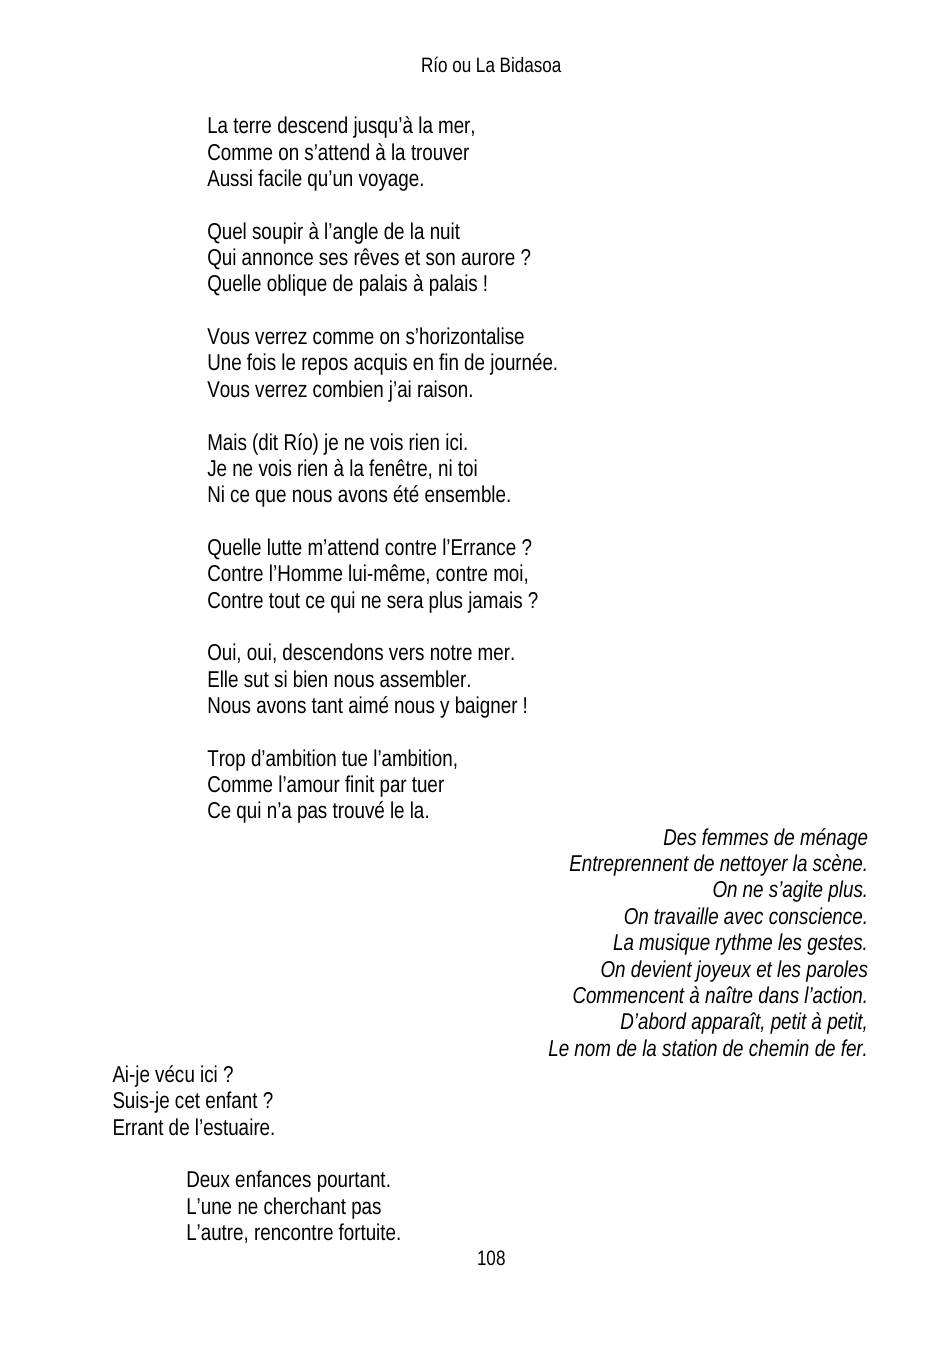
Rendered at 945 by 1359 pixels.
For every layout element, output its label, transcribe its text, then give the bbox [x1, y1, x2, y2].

text Contre tout ce qui ne sera plus jamais ? [207, 587, 870, 613]
text On ne s’agite plus. [112, 876, 870, 903]
text Errant de l’estuaire. [112, 1114, 870, 1140]
text Comme on s’attend à la trouver [207, 138, 870, 165]
text Qui annonce ses rêves et son aurore ? [207, 244, 870, 270]
text L’autre, rencontre fortuite. [186, 1219, 870, 1245]
text Ai-je vécu ici ? [112, 1061, 870, 1087]
text Suis-je cet enfant ? [112, 1087, 870, 1114]
text Vous verrez comme on s’horizontalise [207, 323, 870, 349]
text Aussi facile qu’un voyage. [207, 165, 870, 191]
text Entreprennent de nettoyer la scène. [112, 850, 870, 876]
text L’une ne cherchant pas [186, 1193, 870, 1219]
text Oui, oui, descendons vers notre mer. [207, 639, 870, 666]
text Ce qui n’a pas trouvé le la. [207, 797, 870, 824]
text D’abord apparaît, petit à petit, [112, 1008, 870, 1034]
text Deux enfances pourtant. [186, 1166, 870, 1193]
text Contre l’Homme lui-même, contre moi, [207, 560, 870, 587]
text Nous avons tant aimé nous y baigner ! [207, 692, 870, 718]
text Ni ce que nous avons été ensemble. [207, 481, 870, 507]
text Quelle lutte m’attend contre l’Errance ? [207, 534, 870, 560]
text Une fois le repos acquis en fin de journée. [207, 349, 870, 376]
text Mais (dit Río) je ne vois rien ici. [207, 428, 870, 455]
text Vous verrez combien j’ai raison. [207, 376, 870, 402]
text Trop d’ambition tue l’ambition, [207, 745, 870, 771]
text On travaille avec conscience. [112, 903, 870, 929]
text On devient joyeux et les paroles [112, 956, 870, 982]
text Des femmes de ménage [112, 824, 870, 850]
text Je ne vois rien à la fenêtre, ni toi [207, 455, 870, 481]
text Quel soupir à l’angle de la nuit [207, 218, 870, 244]
text Quelle oblique de palais à palais ! [207, 270, 870, 297]
text Commencent à naître dans l’action. [112, 982, 870, 1008]
text La terre descend jusqu’à la mer, [207, 112, 870, 138]
text Elle sut si bien nous assembler. [207, 666, 870, 692]
text Le nom de la station de chemin de fer. [112, 1034, 870, 1061]
text Comme l’amour finit par tuer [207, 771, 870, 797]
text La musique rythme les gestes. [112, 929, 870, 956]
